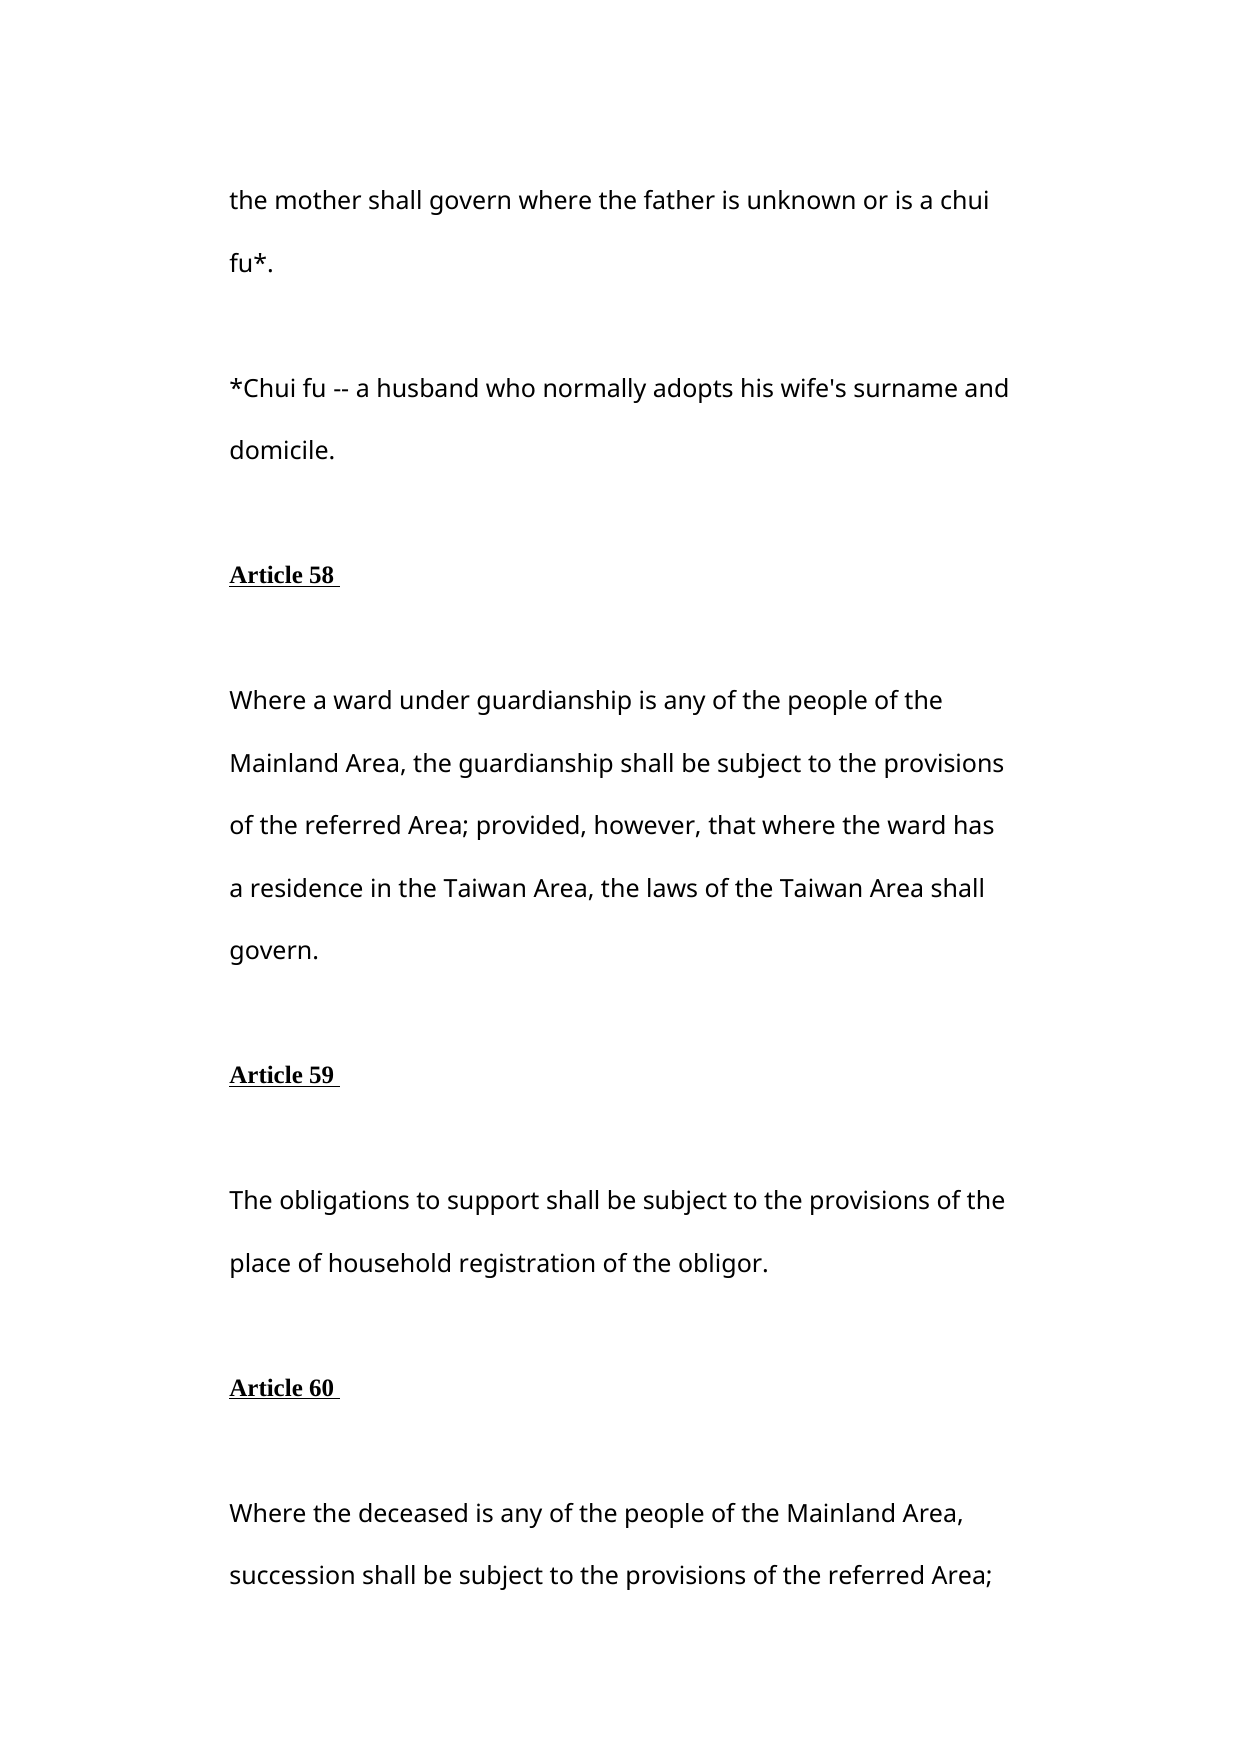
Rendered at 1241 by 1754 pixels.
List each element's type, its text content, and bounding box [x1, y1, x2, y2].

text Where the deceased is any of the people of the Mainland Area, succession shall be subject to the provisions of the referred Area; [229, 1471, 1011, 1596]
text the mother shall govern where the father is unknown or is a chui fu*. [229, 158, 1011, 283]
text *Chui fu -- a husband who normally adopts his wife's surname and domicile. [229, 346, 1011, 471]
text Article 60 [229, 1346, 1053, 1408]
text Article 59 [229, 1033, 1053, 1096]
text Article 58 [229, 533, 1053, 596]
text The obligations to support shall be subject to the provisions of the place of household registration of the obligor. [229, 1158, 1011, 1283]
text Where a ward under guardianship is any of the people of the Mainland Area, the guardianship shall be subject to the provisions of the referred Area; provided, however, that where the ward has a residence in the Taiwan Area, the laws of the Taiwan Area shall govern. [229, 658, 1011, 971]
